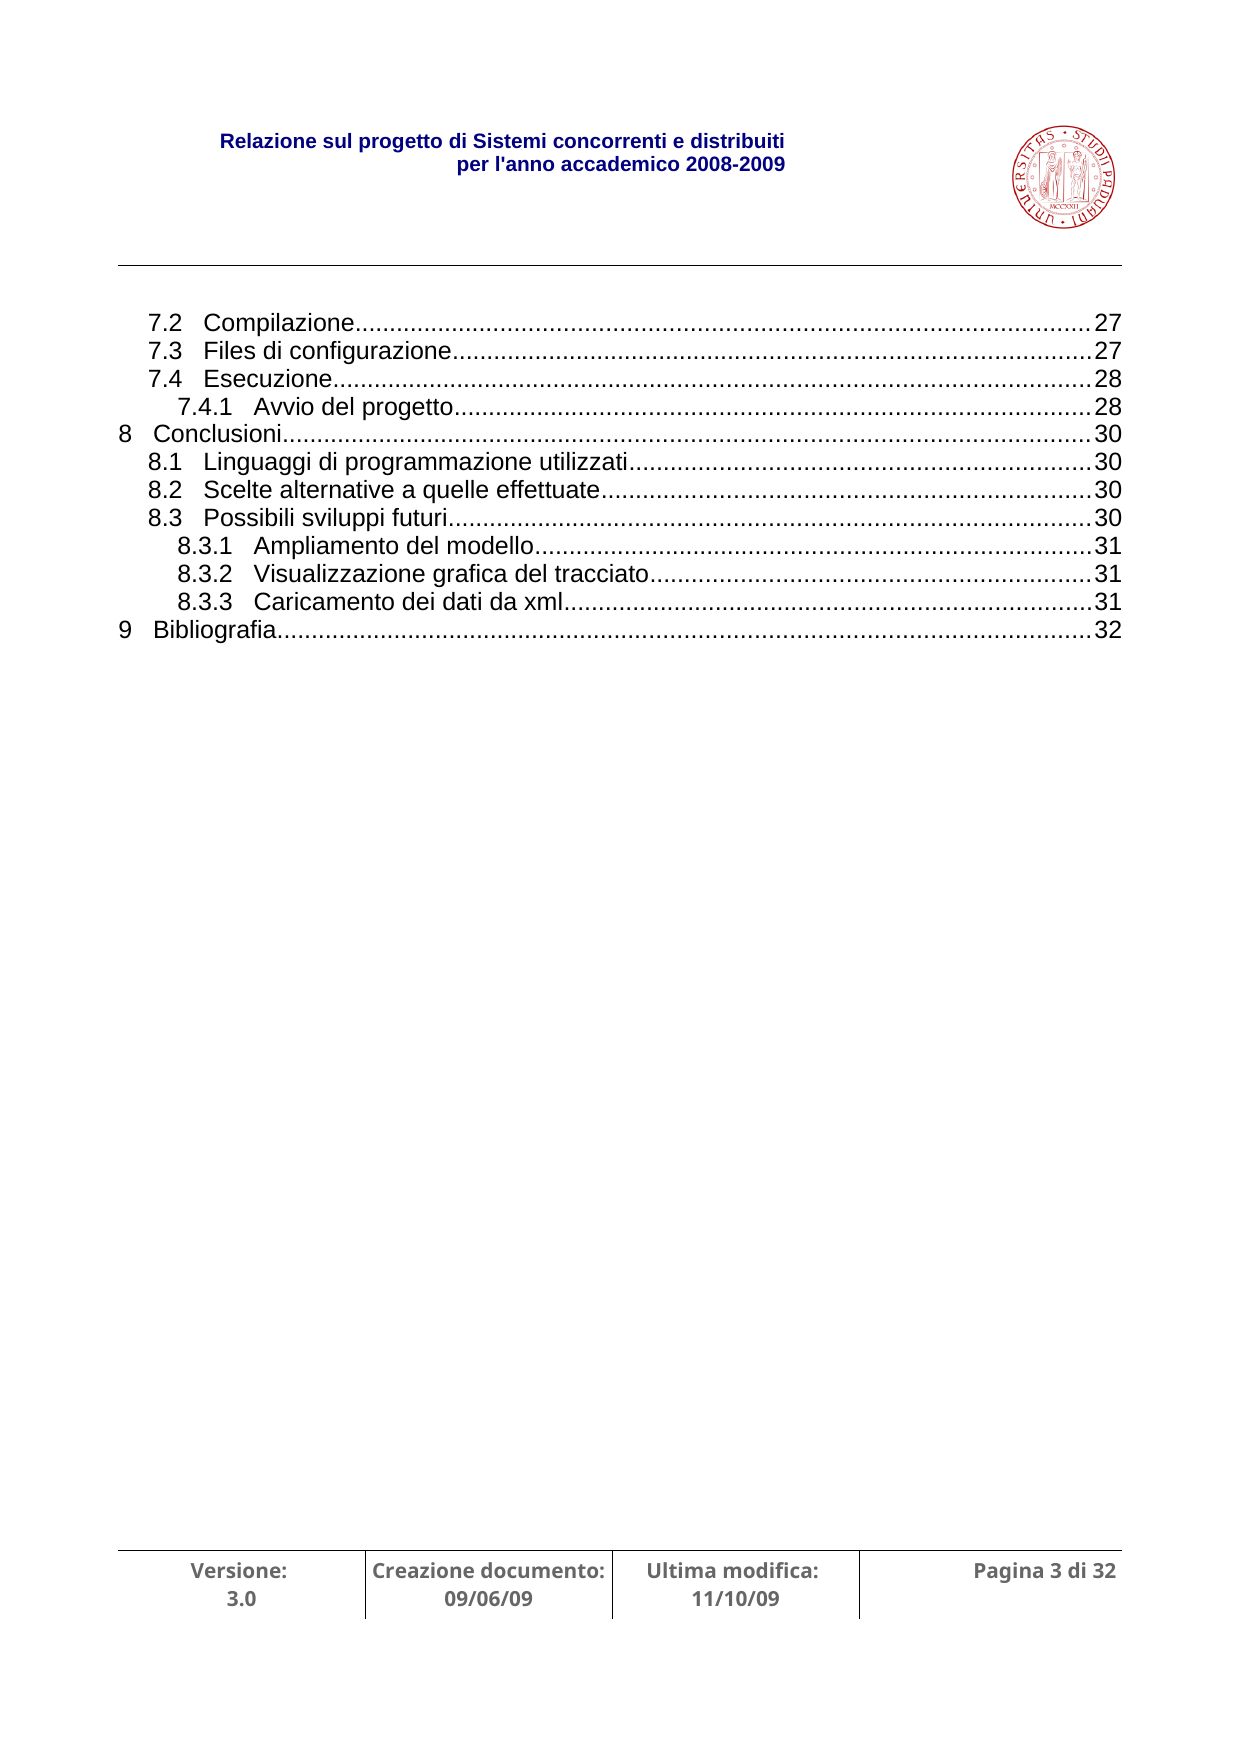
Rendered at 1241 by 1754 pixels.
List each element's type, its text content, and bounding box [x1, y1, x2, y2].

text 9 Bibliografia 32 [118, 616, 1122, 644]
text 7.3 Files di configurazione 27 [148, 337, 1122, 364]
text 8.2 Scelte alternative a quelle effettuate 30 [148, 476, 1122, 504]
text 7.2 Compilazione 27 [148, 309, 1122, 337]
text 7.4 Esecuzione 28 [148, 364, 1122, 392]
text 8.3.1 Ampliamento del modello 31 [177, 532, 1122, 560]
text 8 Conclusioni 30 [118, 420, 1122, 448]
text 8.3 Possibili sviluppi futuri 30 [148, 504, 1122, 532]
text 7.4.1 Avvio del progetto 28 [177, 392, 1122, 420]
text 8.3.3 Caricamento dei dati da xml 31 [177, 588, 1122, 616]
text 8.1 Linguaggi di programmazione utilizzati 30 [148, 448, 1122, 476]
text 8.3.2 Visualizzazione grafica del tracciato 31 [177, 560, 1122, 588]
picture [1010, 123, 1117, 231]
